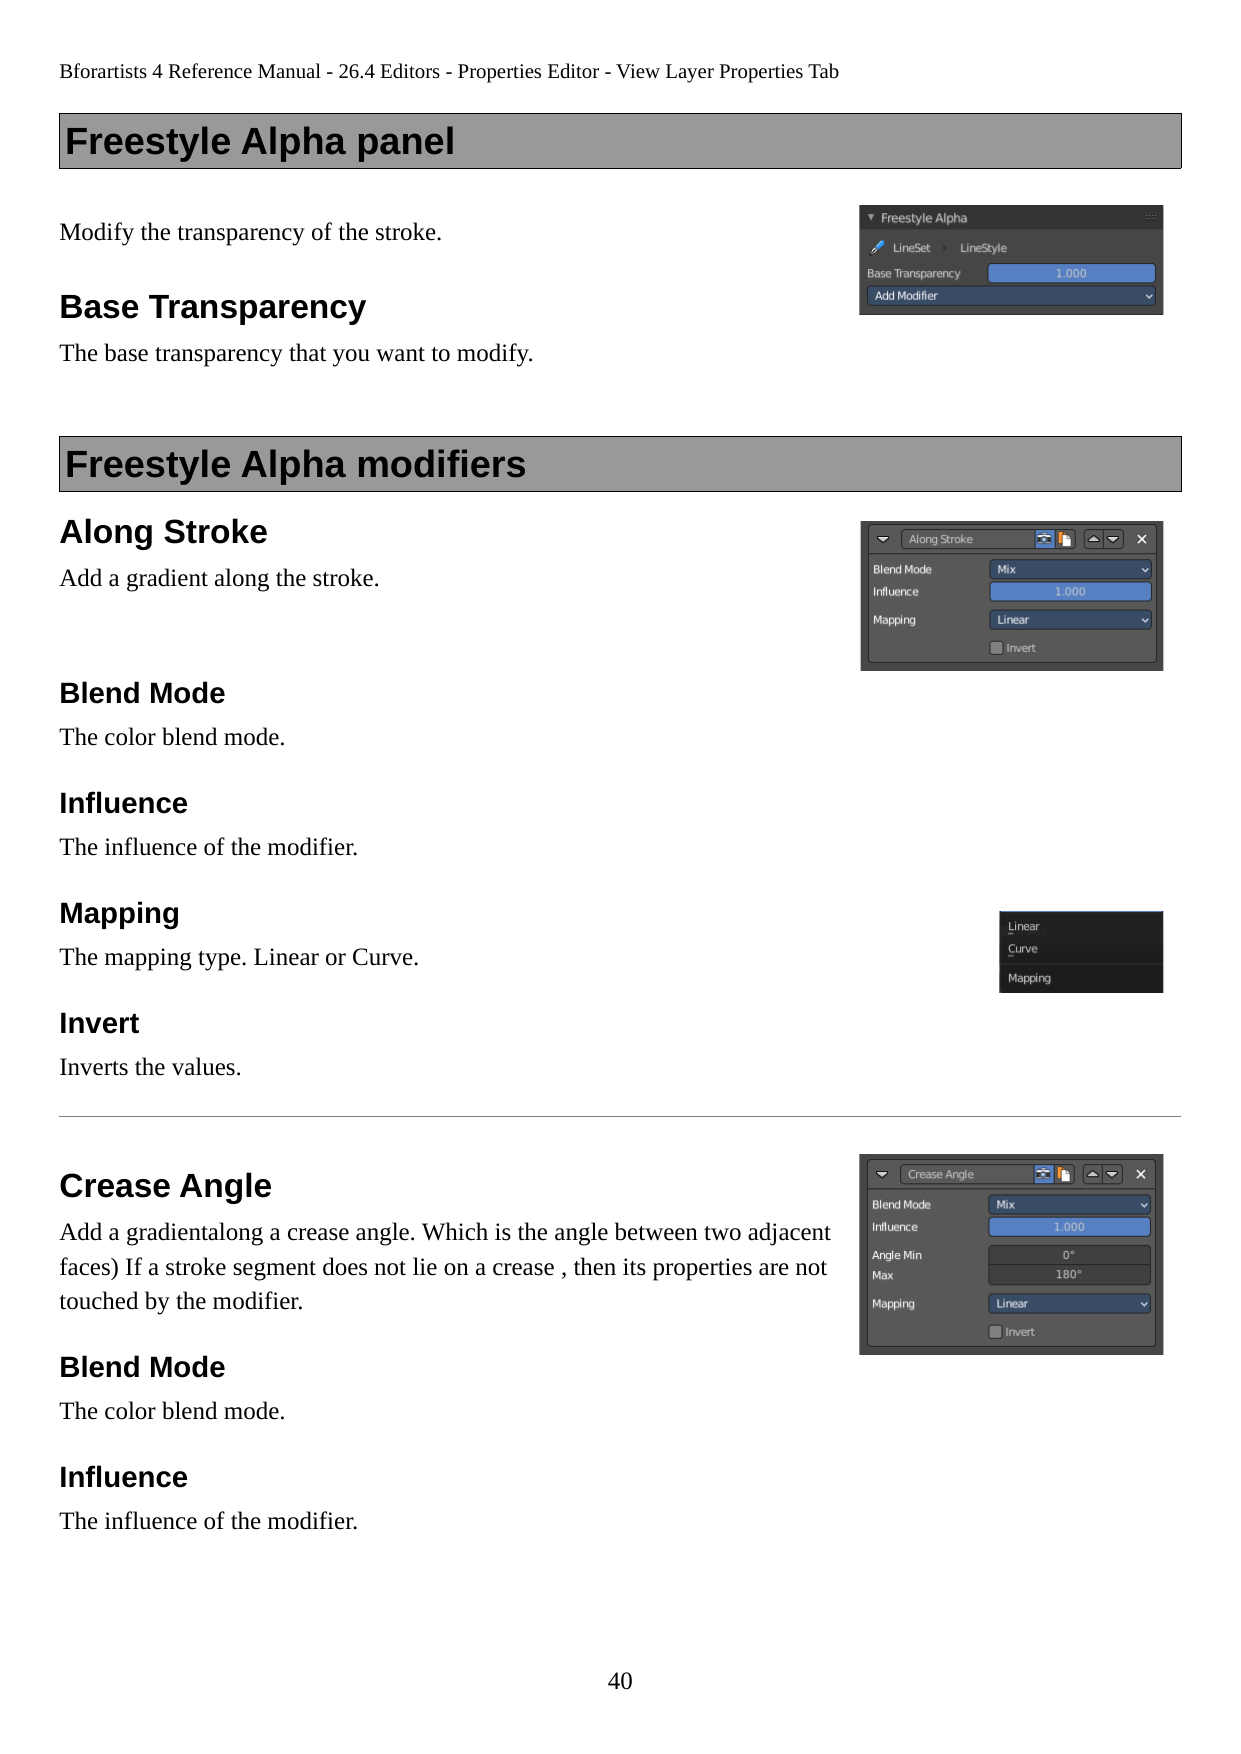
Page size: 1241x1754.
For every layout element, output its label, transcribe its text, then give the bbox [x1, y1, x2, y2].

text The color blend mode. [59, 1396, 1181, 1425]
subtitle Influence [59, 786, 1181, 820]
text The influence of the modifier. [59, 832, 1181, 861]
text Add a gradientalong a crease angle. Which is the angle between two adjacent faces) If a stroke segment does not lie on a crease , then its properties are not touched by the modifier. [59, 1217, 859, 1315]
subtitle Crease Angle [59, 1166, 859, 1205]
picture [999, 911, 1164, 993]
subtitle Along Stroke [59, 512, 1181, 551]
text Modify the transparency of the stroke. [59, 217, 859, 246]
subtitle Invert [59, 1006, 1181, 1039]
subtitle Mapping [59, 896, 1181, 930]
text Add a gradient along the stroke. [59, 563, 860, 592]
subtitle Influence [59, 1460, 1181, 1493]
text The color blend mode. [59, 722, 1181, 751]
subtitle Base Transparency [59, 287, 1181, 326]
text Inverts the values. [59, 1052, 1181, 1081]
table_header Freestyle Alpha panel [60, 114, 1181, 168]
subtitle Blend Mode [59, 1350, 1181, 1384]
picture [860, 521, 1164, 671]
subtitle [1164, 1166, 1181, 1205]
text The mapping type. Linear or Curve. [59, 942, 999, 971]
text The base transparency that you want to modify. [59, 338, 1181, 367]
subtitle Blend Mode [59, 676, 1181, 710]
picture [859, 205, 1164, 315]
table_header Freestyle Alpha modifiers [60, 437, 1181, 491]
picture [859, 1154, 1164, 1355]
text The influence of the modifier. [59, 1506, 1181, 1535]
